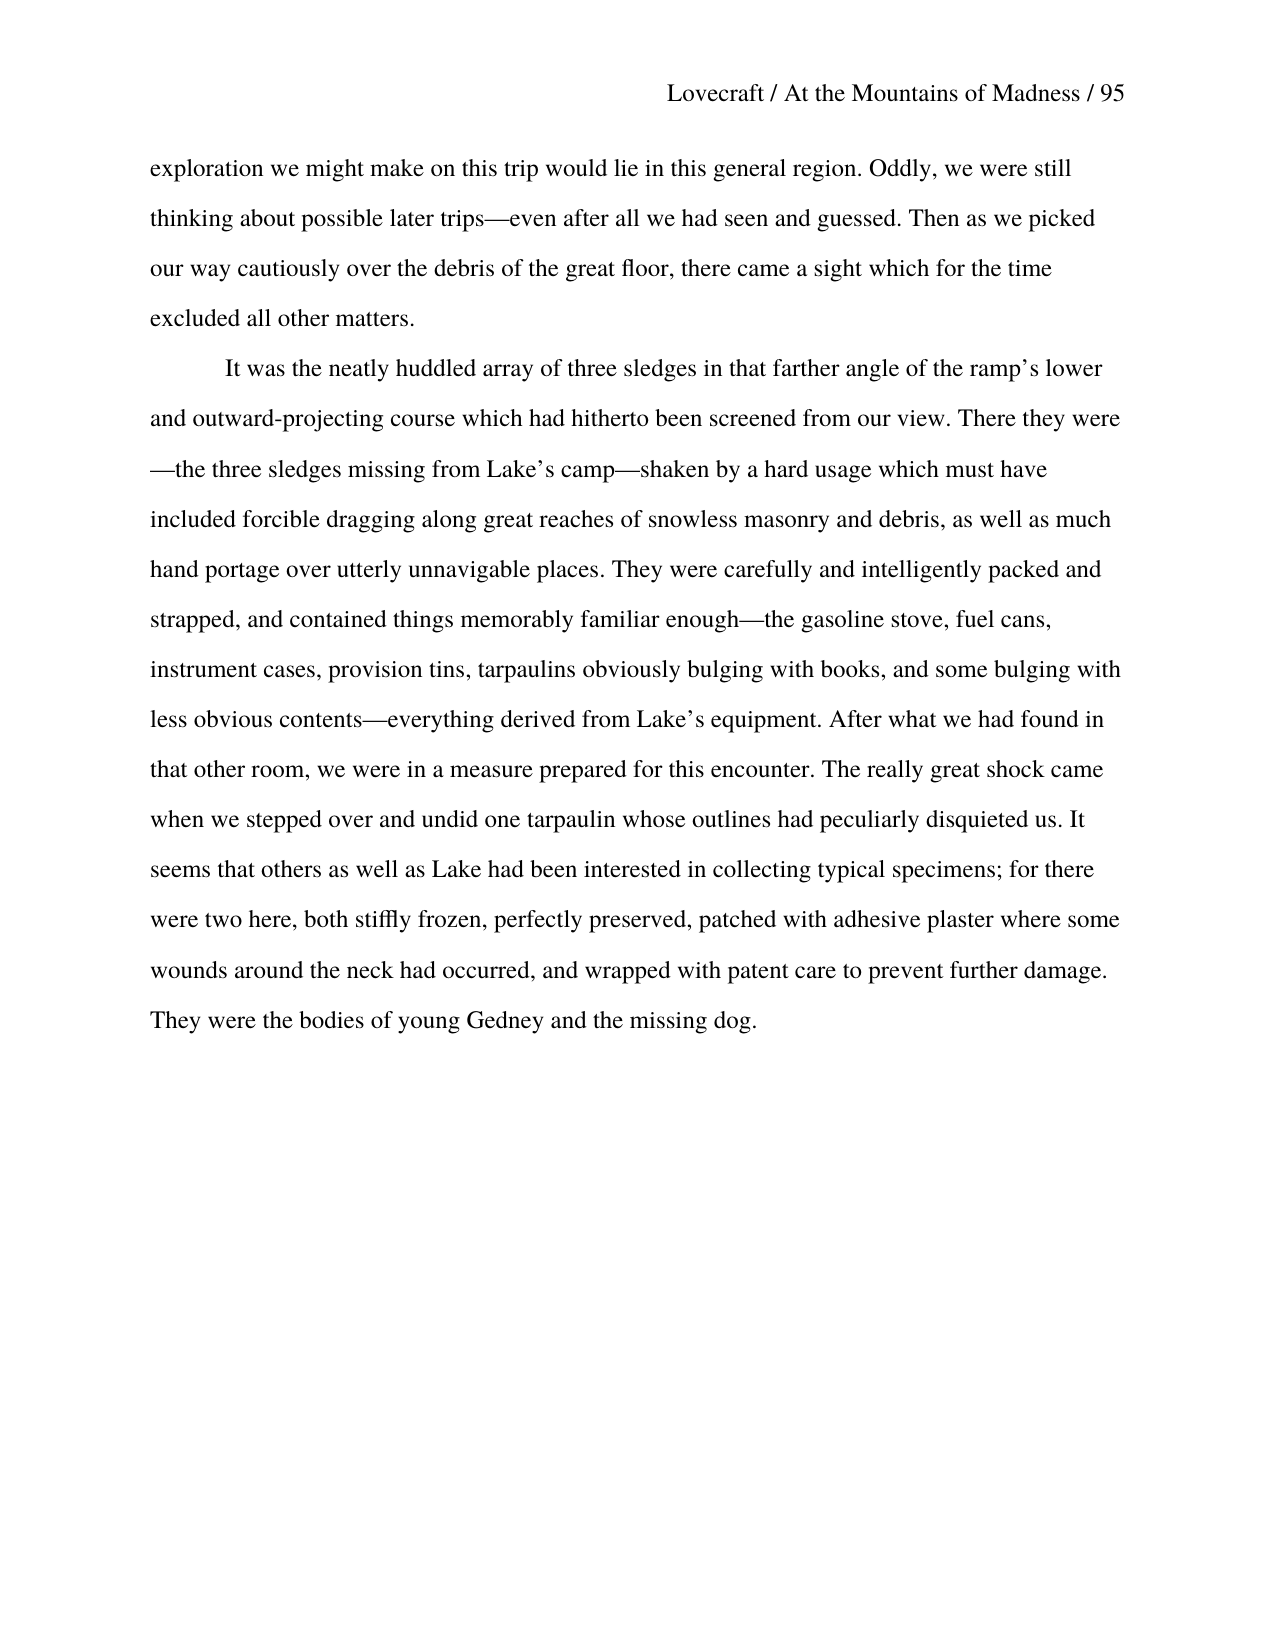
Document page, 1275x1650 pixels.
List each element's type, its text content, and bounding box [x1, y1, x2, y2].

text exploration we might make on this trip would lie in this general region. Oddly, we were still thinking about possible later trips—even after all we had seen and guessed. Then as we picked our way cautiously over the debris of the great floor, there came a sight which for the time excluded all other matters. [150, 150, 1125, 334]
text It was the neatly huddled array of three sledges in that farther angle of the ramp’s lower and outward-projecting course which had hitherto been screened from our view. There they were—the three sledges missing from Lake’s camp—shaken by a hard usage which must have included forcible dragging along great reaches of snowless masonry and debris, as well as much hand portage over utterly unnavigable places. They were carefully and intelligently packed and strapped, and contained things memorably familiar enough—the gasoline stove, fuel cans, instrument cases, provision tins, tarpaulins obviously bulging with books, and some bulging with less obvious contents—everything derived from Lake’s equipment. After what we had found in that other room, we were in a measure prepared for this encounter. The really great shock came when we stepped over and undid one tarpaulin whose outlines had peculiarly disquieted us. It seems that others as well as Lake had been interested in collecting typical specimens; for there were two here, both stiffly frozen, perfectly preserved, patched with adhesive plaster where some wounds around the neck had occurred, and wrapped with patent care to prevent further damage. They were the bodies of young Gedney and the missing dog. [150, 350, 1125, 1035]
